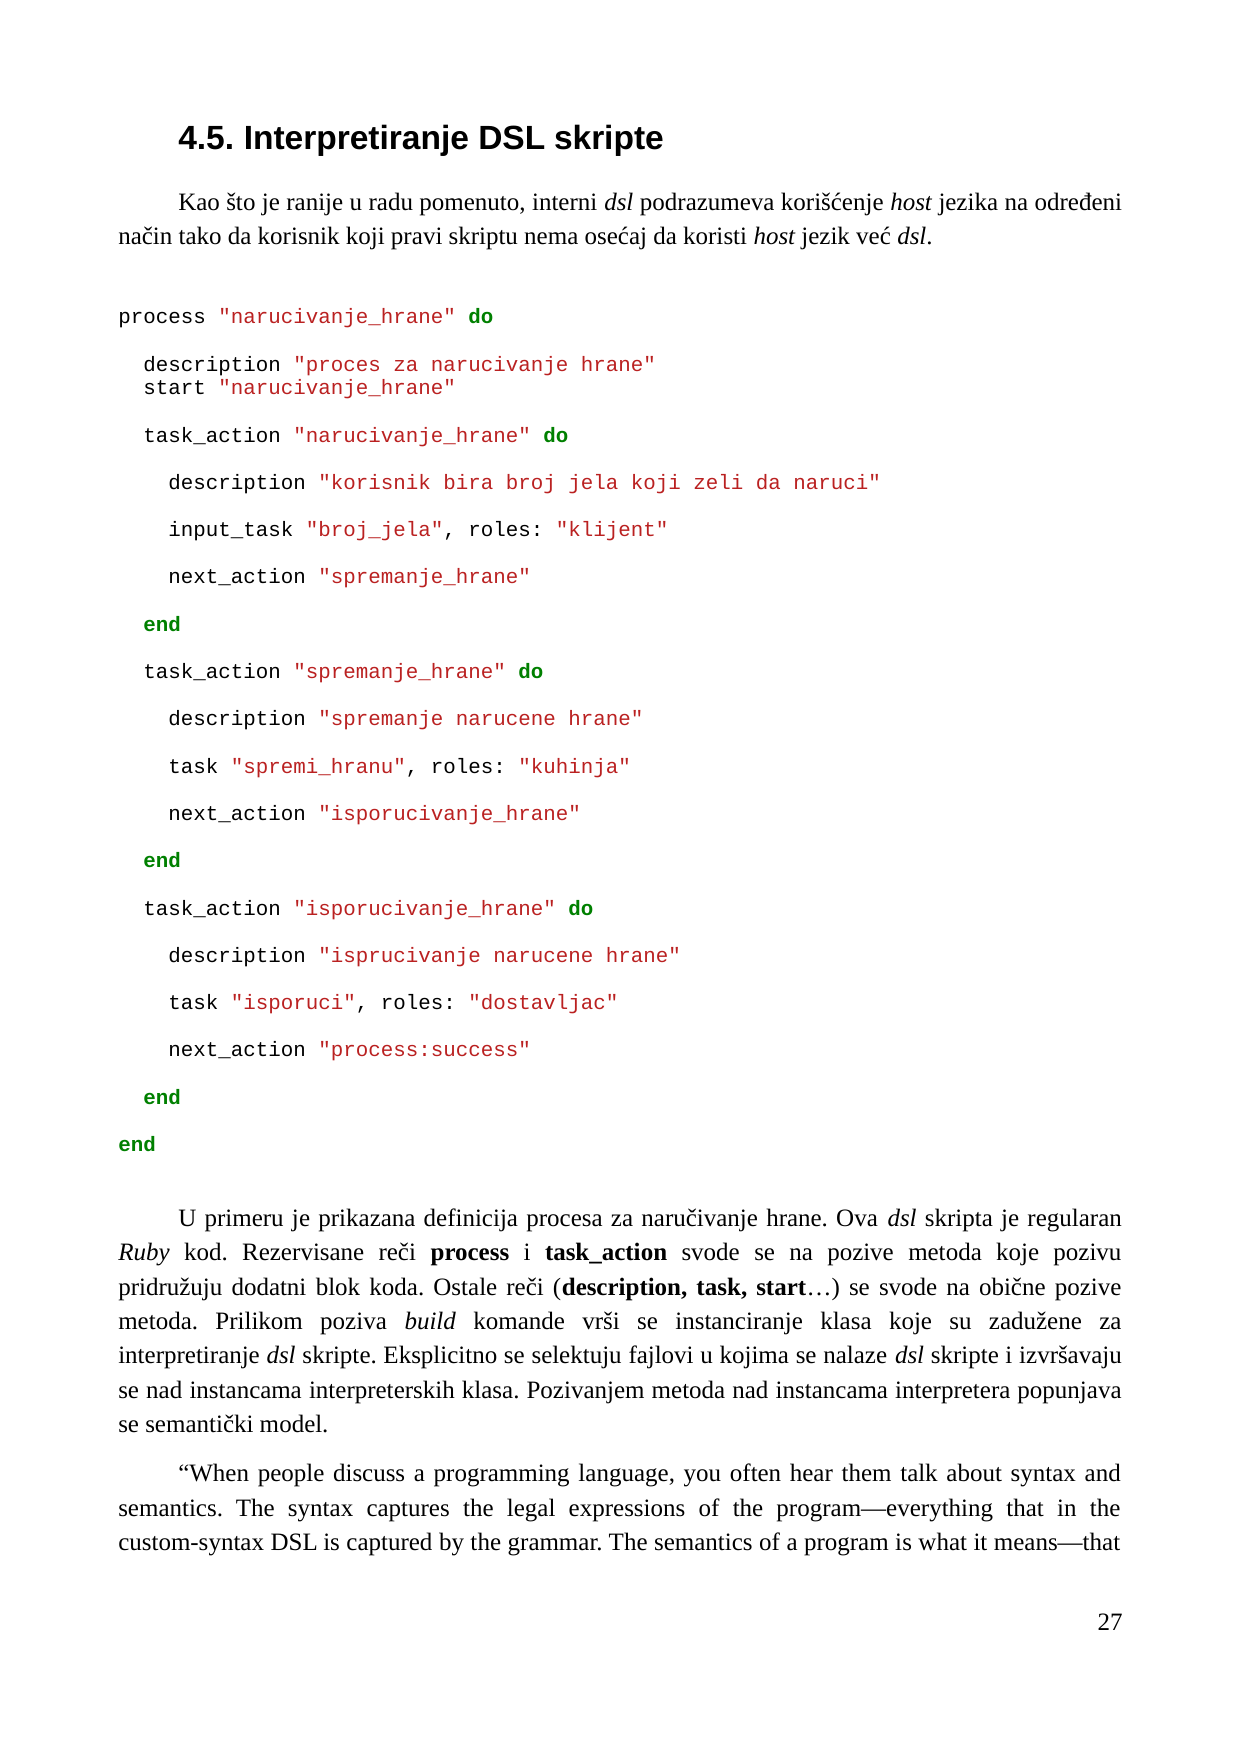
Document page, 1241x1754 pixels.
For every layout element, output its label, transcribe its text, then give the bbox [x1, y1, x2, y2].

text end [118, 1087, 1122, 1110]
text end [118, 614, 1122, 637]
text U primeru je prikazana definicija procesa za naručivanje hrane. Ova dsl skripta je regularan Ruby kod. Rezervisane reči process i task_action svode se na pozive metoda koje pozivu pridružuju dodatni blok koda. Ostale reči (description, task, start…) se svode na obične pozive metoda. Prilikom poziva build komande vrši se instanciranje klasa koje su zadužene za interpretiranje dsl skripte. Eksplicitno se selektuju fajlovi u kojima se nalaze dsl skripte i izvršavaju se nad instancama interpreterskih klasa. Pozivanjem metoda nad instancama interpretera popunjava se semantički model. [118, 1203, 1122, 1438]
text “When people discuss a programming language, you often hear them talk about syntax and semantics. The syntax captures the legal expressions of the program—everything that in the custom-syntax DSL is captured by the grammar. The semantics of a program is what it means—that [118, 1458, 1122, 1556]
text task_action "narucivanje_hrane" do [118, 424, 1122, 448]
text next_action "spremanje_hrane" [118, 566, 1122, 590]
text next_action "process:success" [118, 1039, 1122, 1063]
text next_action "isporucivanje_hrane" [118, 803, 1122, 827]
text Kao što je ranije u radu pomenuto, interni dsl podrazumeva korišćenje host jezika na određeni način tako da korisnik koji pravi skriptu nema osećaj da koristi host jezik već dsl. [118, 187, 1122, 250]
text task "spremi_hranu", roles: "kuhinja" [118, 756, 1122, 779]
text process "narucivanje_hrane" do [118, 306, 1122, 330]
text start "narucivanje_hrane" [118, 377, 1122, 401]
text input_task "broj_jela", roles: "klijent" [118, 519, 1122, 543]
text task_action "isporucivanje_hrane" do [118, 897, 1122, 921]
text description "korisnik bira broj jela koji zeli da naruci" [118, 472, 1122, 496]
text description "proces za narucivanje hrane" [118, 354, 1122, 377]
text end [118, 1134, 1122, 1158]
text description "spremanje narucene hrane" [118, 708, 1122, 732]
text description "isprucivanje narucene hrane" [118, 945, 1122, 968]
text end [118, 850, 1122, 874]
text task "isporuci", roles: "dostavljac" [118, 992, 1122, 1016]
subtitle Interpretiranje DSL skripte [118, 118, 1122, 157]
text task_action "spremanje_hrane" do [118, 661, 1122, 685]
